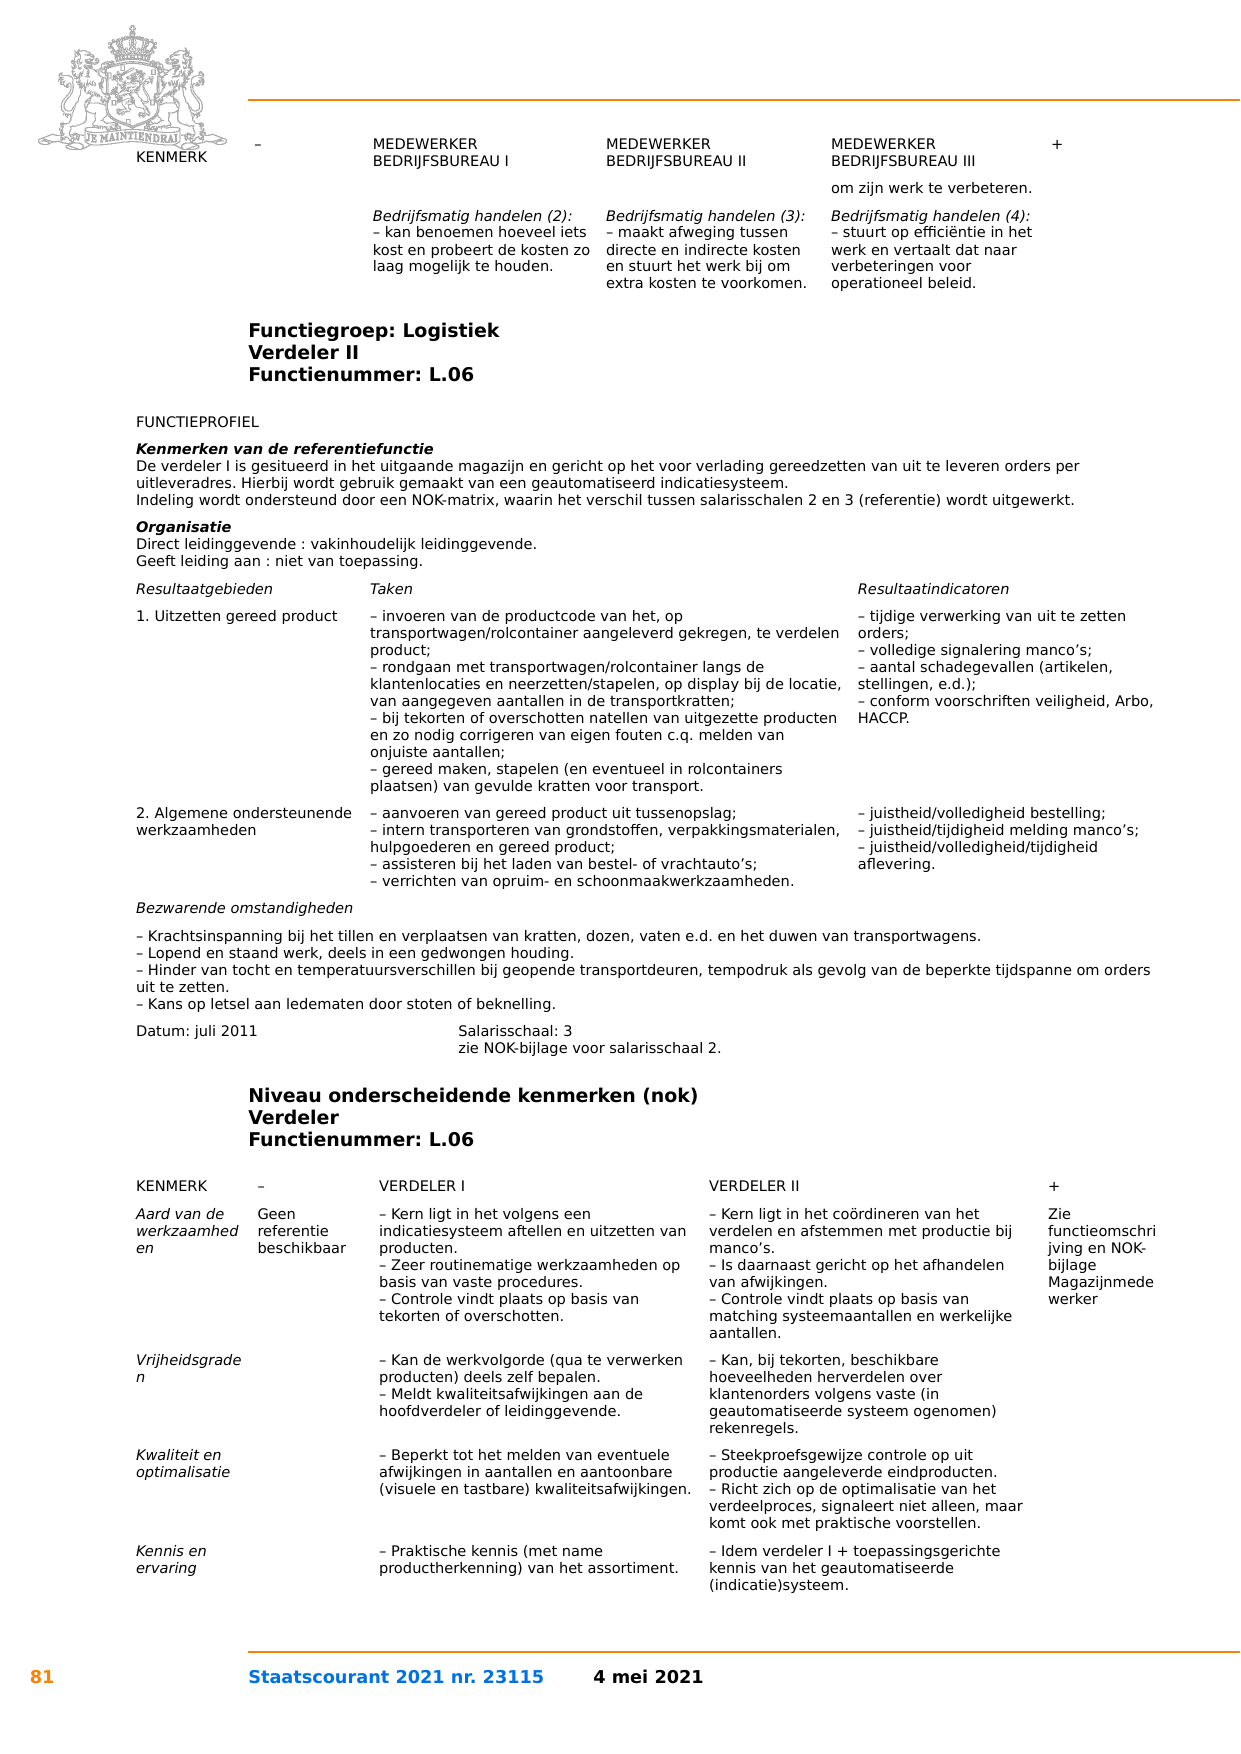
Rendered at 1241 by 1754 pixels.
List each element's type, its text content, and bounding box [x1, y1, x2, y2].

text Functiegroep: Logistiek [248, 320, 1163, 342]
table_cell – juistheid/volledigheid bestelling; – juistheid/tijdigheid melding manco’s; – juistheid/volledigheid/tijdigheid aflevering. [852, 800, 1163, 895]
table_header MEDEWERKER BEDRIJFSBUREAU II [601, 131, 824, 174]
text Functienummer: L.06 [248, 1129, 1163, 1151]
table_cell [1046, 175, 1163, 297]
table_cell – invoeren van de productcode van het, op transportwagen/rolcontainer aangeleverd gekregen, te verdelen product; – rondgaan met transportwagen/rolcontainer langs de klantenlocaties en neerzetten/stapelen, op display bij de locatie, van aangegeven aantallen in de transportkratten; – bij tekorten of overschotten natellen van uitgezette producten en zo nodig corrigeren van eigen fouten c.q. melden van onjuiste aantallen; – gereed maken, stapelen (en eventueel in rolcontainers plaatsen) van gevulde kratten voor transport. [365, 603, 851, 799]
text Functienummer: L.06 [248, 364, 1163, 386]
table_cell – Idem verdeler I + toepassingsgerichte kennis van het geautomatiseerde (indicatie)systeem. [704, 1538, 1041, 1598]
table_cell [249, 175, 366, 297]
table_header MEDEWERKER BEDRIJFSBUREAU I [367, 131, 599, 174]
table_cell Organisatie Direct leidinggevende : vakinhoudelijk leidinggevende. Geeft leiding aan : niet van toepassing. [131, 515, 1163, 575]
table_cell Salarisschaal: 3 zie NOK-bijlage voor salarisschaal 2. [453, 1019, 1163, 1062]
table_cell – Kan, bij tekorten, beschikbare hoeveelheden herverdelen over klantenorders volgens vaste (in geautomatiseerde systeem ogenomen) rekenregels. [704, 1347, 1041, 1441]
table_header + [1042, 1174, 1163, 1200]
table_cell [131, 175, 248, 297]
table_header KENMERK [131, 131, 248, 174]
table_cell Bedrijfsmatig handelen (3): – maakt afweging tussen directe en indirecte kosten en stuurt het werk bij om extra kosten te voorkomen. [601, 203, 824, 297]
table_cell Kenmerken van de referentiefunctie De verdeler I is gesitueerd in het uitgaande magazijn en gericht op het voor verlading gereedzetten van uit te leveren orders per uitleveradres. Hierbij wordt gebruik gemaakt van een geautomatiseerd indicatiesysteem. Indeling wordt ondersteund door een NOK-matrix, waarin het verschil tussen salarisschalen 2 en 3 (referentie) wordt uitgewerkt. [131, 436, 1163, 513]
table_cell – Kern ligt in het coördineren van het verdelen en afstemmen met productie bij manco’s. – Is daarnaast gericht op het afhandelen van afwijkingen. – Controle vindt plaats op basis van matching systeemaantallen en werkelijke aantallen. [704, 1201, 1041, 1346]
table_header VERDELER I [373, 1174, 703, 1200]
table_cell Vrijheidsgraden [131, 1347, 251, 1441]
table_cell – Steekproefsgewijze controle op uit productie aangeleverde eindproducten. – Richt zich op de optimalisatie van het verdeelproces, signaleert niet alleen, maar komt ook met praktische voorstellen. [704, 1443, 1041, 1537]
table_cell Bedrijfsmatig handelen (4): – stuurt op efficiëntie in het werk en vertaalt dat naar verbeteringen voor operationeel beleid. [825, 203, 1044, 297]
table_header FUNCTIEPROFIEL [131, 409, 1163, 435]
table_cell Taken [365, 576, 851, 602]
table_cell – Praktische kennis (met name productherkenning) van het assortiment. [373, 1538, 703, 1598]
table_cell Aard van de werkzaamheden [131, 1201, 251, 1346]
table_cell – Krachtsinspanning bij het tillen en verplaatsen van kratten, dozen, vaten e.d. en het duwen van transportwagens. – Lopend en staand werk, deels in een gedwongen houding. – Hinder van tocht en temperatuursverschillen bij geopende transportdeuren, tempodruk als gevolg van de beperkte tijdspanne om orders uit te zetten. – Kans op letsel aan ledematen door stoten of beknelling. [131, 923, 1163, 1017]
table_cell 1. Uitzetten gereed product [131, 603, 364, 799]
table_cell Datum: juli 2011 [131, 1019, 452, 1062]
table_cell Bezwarende omstandigheden [131, 896, 1163, 922]
table_cell Bedrijfsmatig handelen (2): – kan benoemen hoeveel iets kost en probeert de kosten zo laag mogelijk te houden. [367, 203, 599, 297]
table_cell – Kan de werkvolgorde (qua te verwerken producten) deels zelf bepalen. – Meldt kwaliteitsafwijkingen aan de hoofdverdeler of leidinggevende. [373, 1347, 703, 1441]
text Niveau onderscheidende kenmerken (nok) [248, 1085, 1163, 1107]
table_cell – Kern ligt in het volgens een indicatiesysteem aftellen en uitzetten van producten. – Zeer routinematige werkzaamheden op basis van vaste procedures. – Controle vindt plaats op basis van tekorten of overschotten. [373, 1201, 703, 1346]
picture [38, 25, 227, 150]
table_cell Zie functieomschrijving en NOK-bijlage Magazijnmedewerker [1042, 1201, 1163, 1598]
table_cell Resultaatgebieden [131, 576, 364, 602]
table_header – [252, 1174, 372, 1200]
table_cell – tijdige verwerking van uit te zetten orders; – volledige signalering manco’s; – aantal schadegevallen (artikelen, stellingen, e.d.); – conform voorschriften veiligheid, Arbo, HACCP. [852, 603, 1163, 799]
table_header + [1046, 131, 1163, 174]
table_cell Kwaliteit en optimalisatie [131, 1443, 251, 1537]
table_cell Resultaatindicatoren [852, 576, 1163, 602]
table_header – [249, 131, 366, 174]
table_cell – aanvoeren van gereed product uit tussenopslag; – intern transporteren van grondstoffen, verpakkingsmaterialen, hulpgoederen en gereed product; – assisteren bij het laden van bestel- of vrachtauto’s; – verrichten van opruim- en schoonmaakwerkzaamheden. [365, 800, 851, 895]
table_cell om zijn werk te verbeteren. [825, 175, 1044, 202]
table_cell [367, 175, 599, 202]
text Verdeler [248, 1107, 1163, 1129]
table_header VERDELER II [704, 1174, 1041, 1200]
table_header KENMERK [131, 1174, 251, 1200]
table_cell – Beperkt tot het melden van eventuele afwijkingen in aantallen en aantoonbare (visuele en tastbare) kwaliteitsafwijkingen. [373, 1443, 703, 1537]
table_cell Kennis en ervaring [131, 1538, 251, 1598]
table_cell Geen referentie beschikbaar [252, 1201, 372, 1598]
table_cell 2. Algemene ondersteunende werkzaamheden [131, 800, 364, 895]
table_cell [601, 175, 824, 202]
table_header MEDEWERKER BEDRIJFSBUREAU III [825, 131, 1044, 174]
text Verdeler II [248, 342, 1163, 364]
